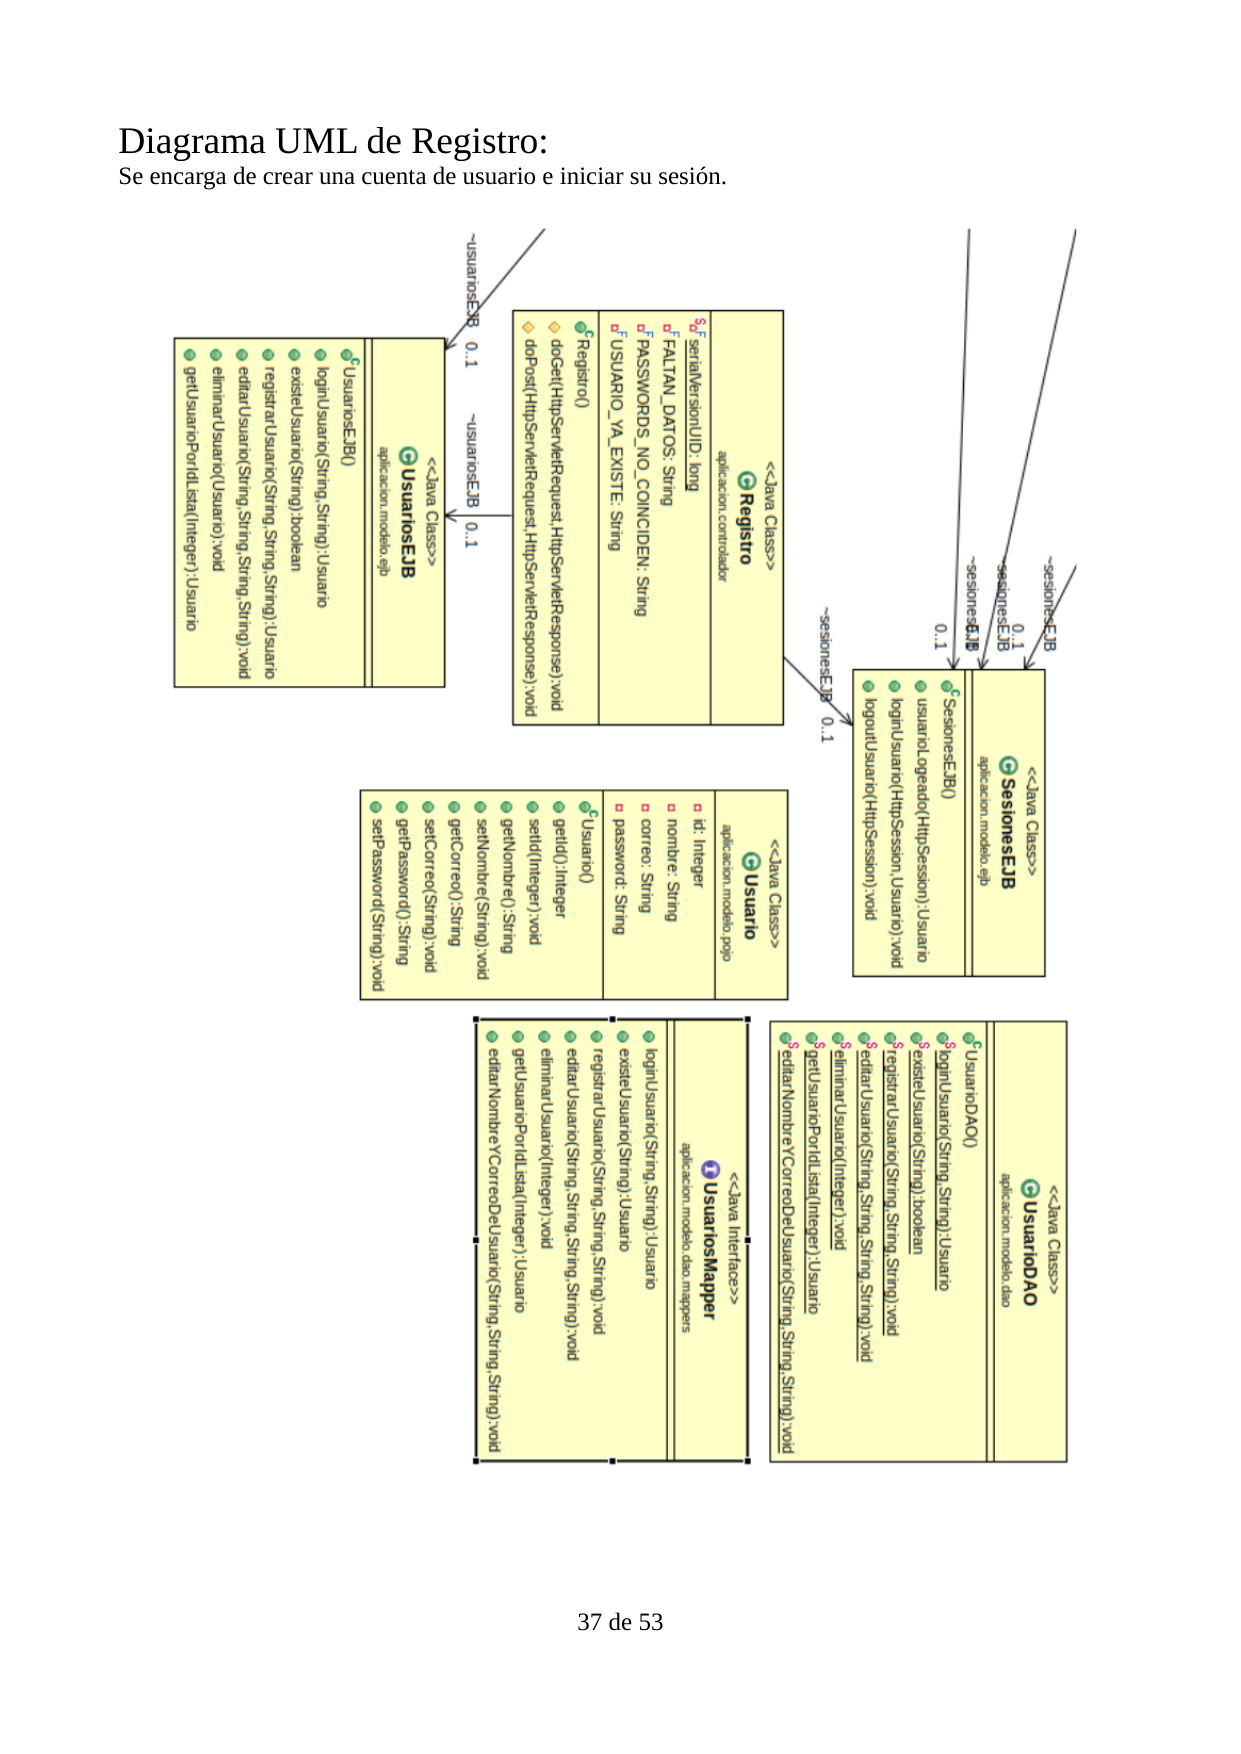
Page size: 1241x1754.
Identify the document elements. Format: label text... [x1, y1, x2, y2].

text Diagrama UML de Registro: [118, 118, 1122, 161]
text Se encarga de crear una cuenta de usuario e iniciar su sesión. [118, 161, 1122, 190]
picture [165, 230, 1077, 1469]
